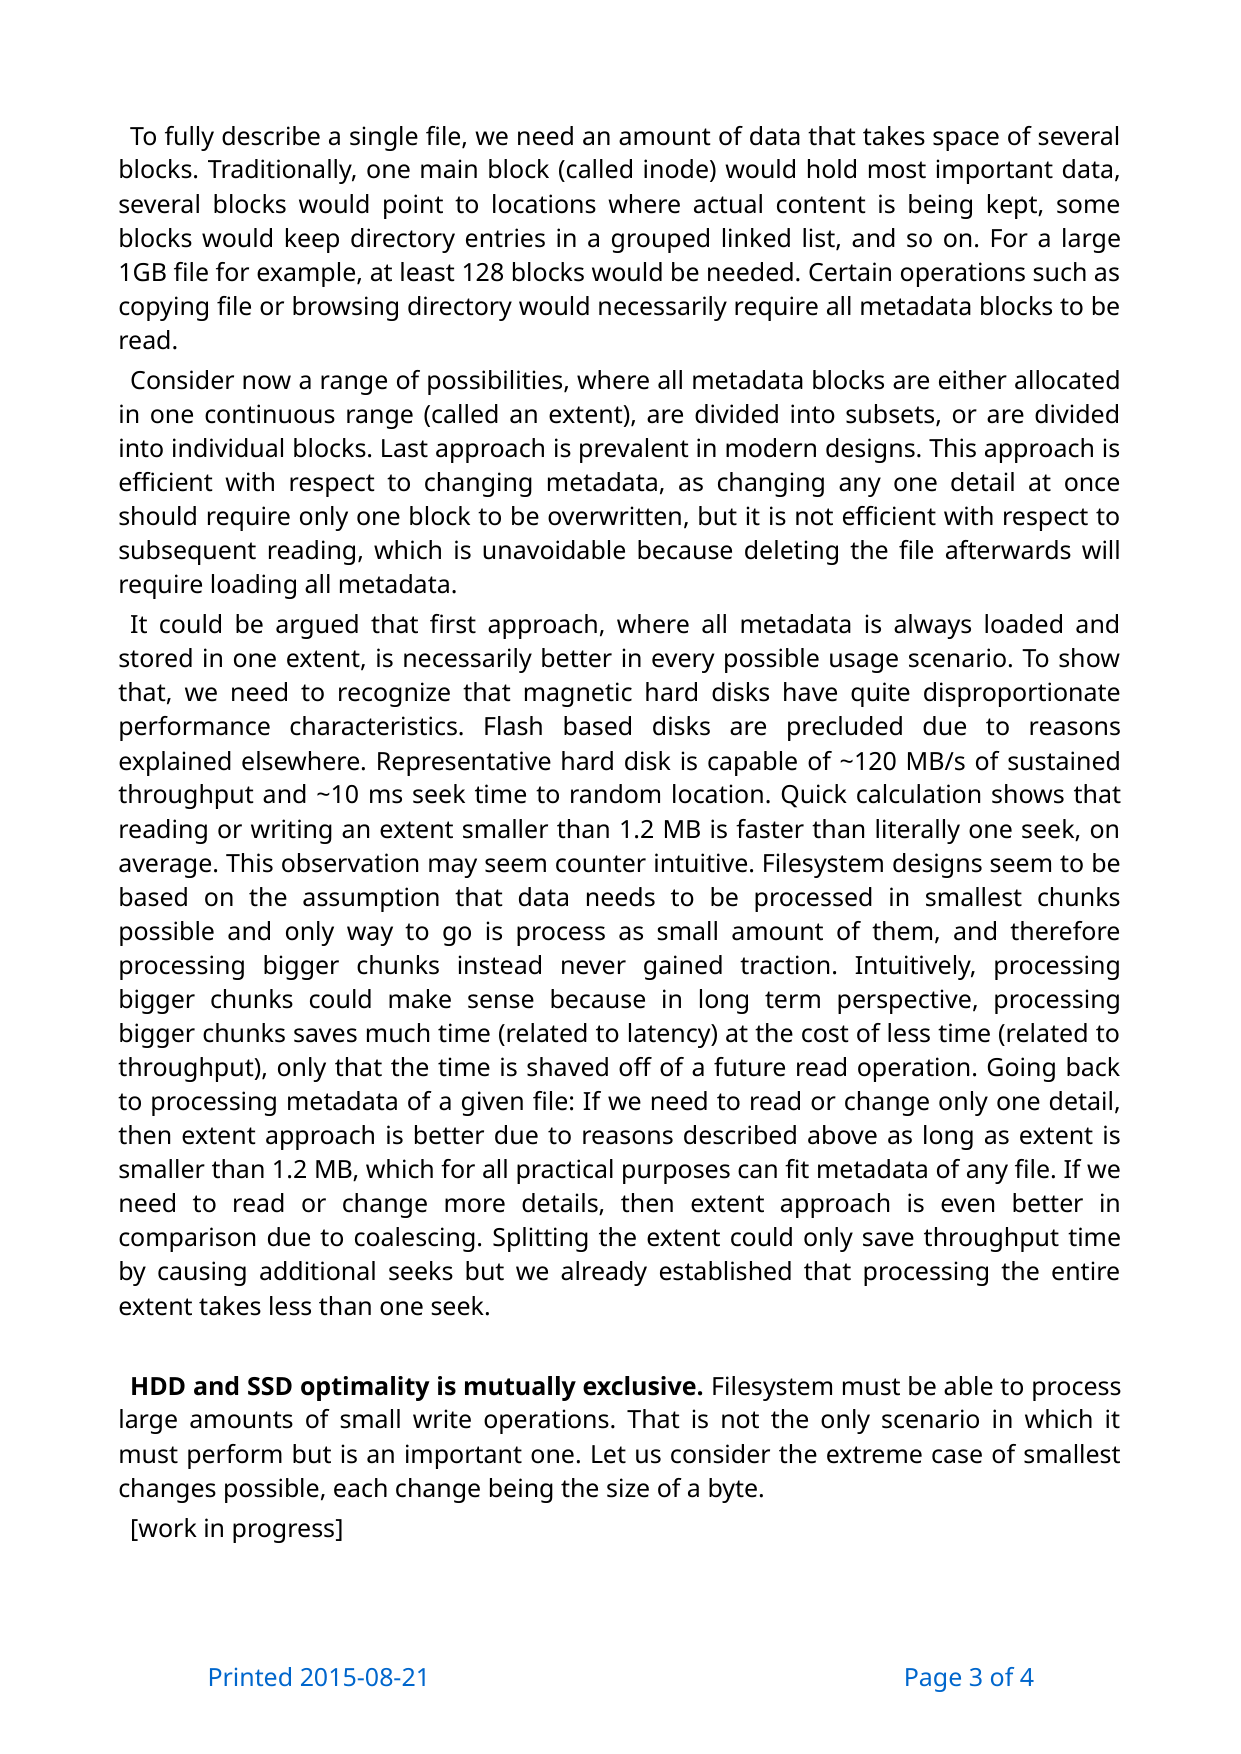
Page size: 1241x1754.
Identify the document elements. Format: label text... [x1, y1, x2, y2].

text It could be argued that first approach, where all metadata is always loaded and stored in one extent, is necessarily better in every possible usage scenario. To show that, we need to recognize that magnetic hard disks have quite disproportionate performance characteristics. Flash based disks are precluded due to reasons explained elsewhere. Representative hard disk is capable of ~120 MB/s of sustained throughput and ~10 ms seek time to random location. Quick calculation shows that reading or writing an extent smaller than 1.2 MB is faster than literally one seek, on average. This observation may seem counter intuitive. Filesystem designs seem to be based on the assumption that data needs to be processed in smallest chunks possible and only way to go is process as small amount of them, and therefore processing bigger chunks instead never gained traction. Intuitively, processing bigger chunks could make sense because in long term perspective, processing bigger chunks saves much time (related to latency) at the cost of less time (related to throughput), only that the time is shaved off of a future read operation. Going back to processing metadata of a given file: If we need to read or change only one detail, then extent approach is better due to reasons described above as long as extent is smaller than 1.2 MB, which for all practical purposes can fit metadata of any file. If we need to read or change more details, then extent approach is even better in comparison due to coalescing. Splitting the extent could only save throughput time by causing additional seeks but we already established that processing the entire extent takes less than one seek. [118, 607, 1122, 1322]
text To fully describe a single file, we need an amount of data that takes space of several blocks. Traditionally, one main block (called inode) would hold most important data, several blocks would point to locations where actual content is being kept, some blocks would keep directory entries in a grouped linked list, and so on. For a large 1GB file for example, at least 128 blocks would be needed. Certain operations such as copying file or browsing directory would necessarily require all metadata blocks to be read. [118, 118, 1122, 357]
text [work in progress] [118, 1510, 1122, 1544]
text HDD and SSD optimality is mutually exclusive. Filesystem must be able to process large amounts of small write operations. That is not the only scenario in which it must perform but is an important one. Let us consider the extreme case of smallest changes possible, each change being the size of a byte. [118, 1368, 1122, 1504]
text Consider now a range of possibilities, where all metadata blocks are either allocated in one continuous range (called an extent), are divided into subsets, or are divided into individual blocks. Last approach is prevalent in modern designs. This approach is efficient with respect to changing metadata, as changing any one detail at once should require only one block to be overwritten, but it is not efficient with respect to subsequent reading, which is unavoidable because deleting the file afterwards will require loading all metadata. [118, 362, 1122, 601]
